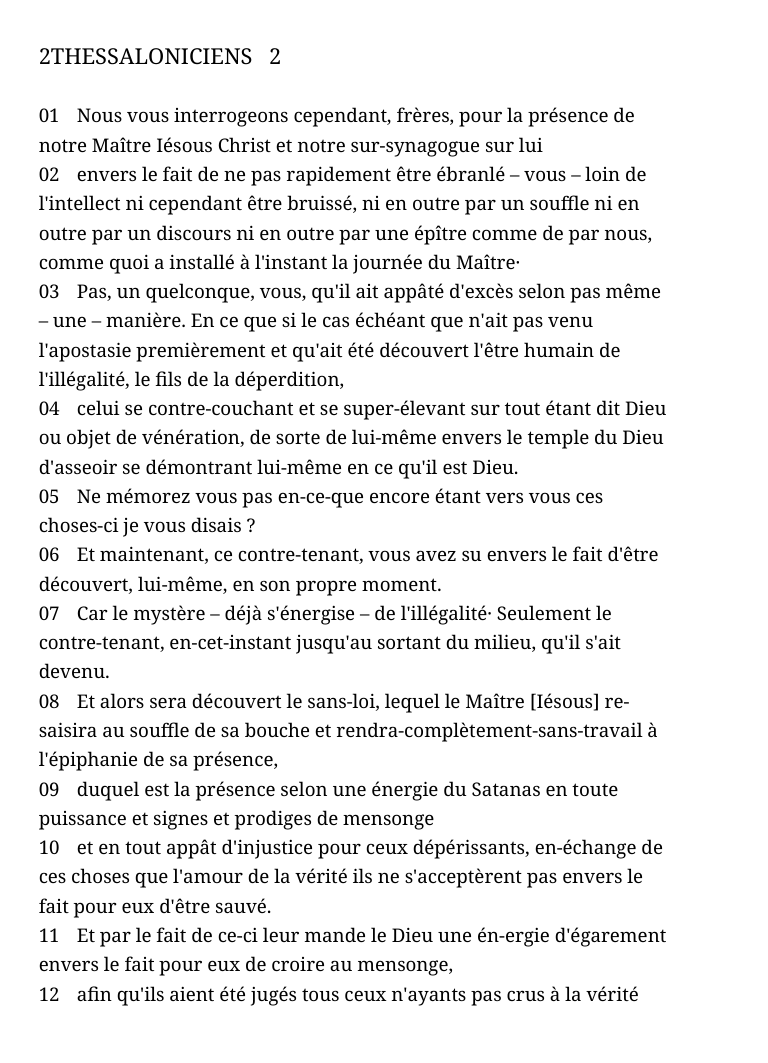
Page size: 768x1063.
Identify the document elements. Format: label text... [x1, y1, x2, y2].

text 01 Nous vous interrogeons cependant, frères, pour la présence de notre Maître Iésous Christ et notre sur-synagogue sur lui 02 envers le fait de ne pas rapidement être ébranlé – vous – loin de l'intellect ni cependant être bruissé, ni en outre par un souffle ni en outre par un discours ni en outre par une épître comme de par nous, comme quoi a installé à l'instant la journée du Maître· 03 Pas, un quelconque, vous, qu'il ait appâté d'excès selon pas même – une – manière. En ce que si le cas échéant que n'ait pas venu l'apostasie premièrement et qu'ait été découvert l'être humain de l'illégalité, le fils de la déperdition, 04 celui se contre-couchant et se super-élevant sur tout étant dit Dieu ou objet de vénération, de sorte de lui-même envers le temple du Dieu d'asseoir se démontrant lui-même en ce qu'il est Dieu. 05 Ne mémorez vous pas en-ce-que encore étant vers vous ces choses-ci je vous disais ? 06 Et maintenant, ce contre-tenant, vous avez su envers le fait d'être découvert, lui-même, en son propre moment. 07 Car le mystère – déjà s'énergise – de l'illégalité· Seulement le contre-tenant, en-cet-instant jusqu'au sortant du milieu, qu'il s'ait devenu. 08 Et alors sera découvert le sans-loi, lequel le Maître [Iésous] re-saisira au souffle de sa bouche et rendra-complètement-sans-travail à l'épiphanie de sa présence, 09 duquel est la présence selon une énergie du Satanas en toute puissance et signes et prodiges de mensonge 10 et en tout appât d'injustice pour ceux dépérissants, en-échange de ces choses que l'amour de la vérité ils ne s'acceptèrent pas envers le fait pour eux d'être sauvé. 11 Et par le fait de ce-ci leur mande le Dieu une én-ergie d'égarement envers le fait pour eux de croire au mensonge, 12 afin qu'ils aient été jugés tous ceux n'ayants pas crus à la vérité [38, 76, 667, 1006]
text 2THESSALONICIENS 2 [38, 41, 667, 71]
